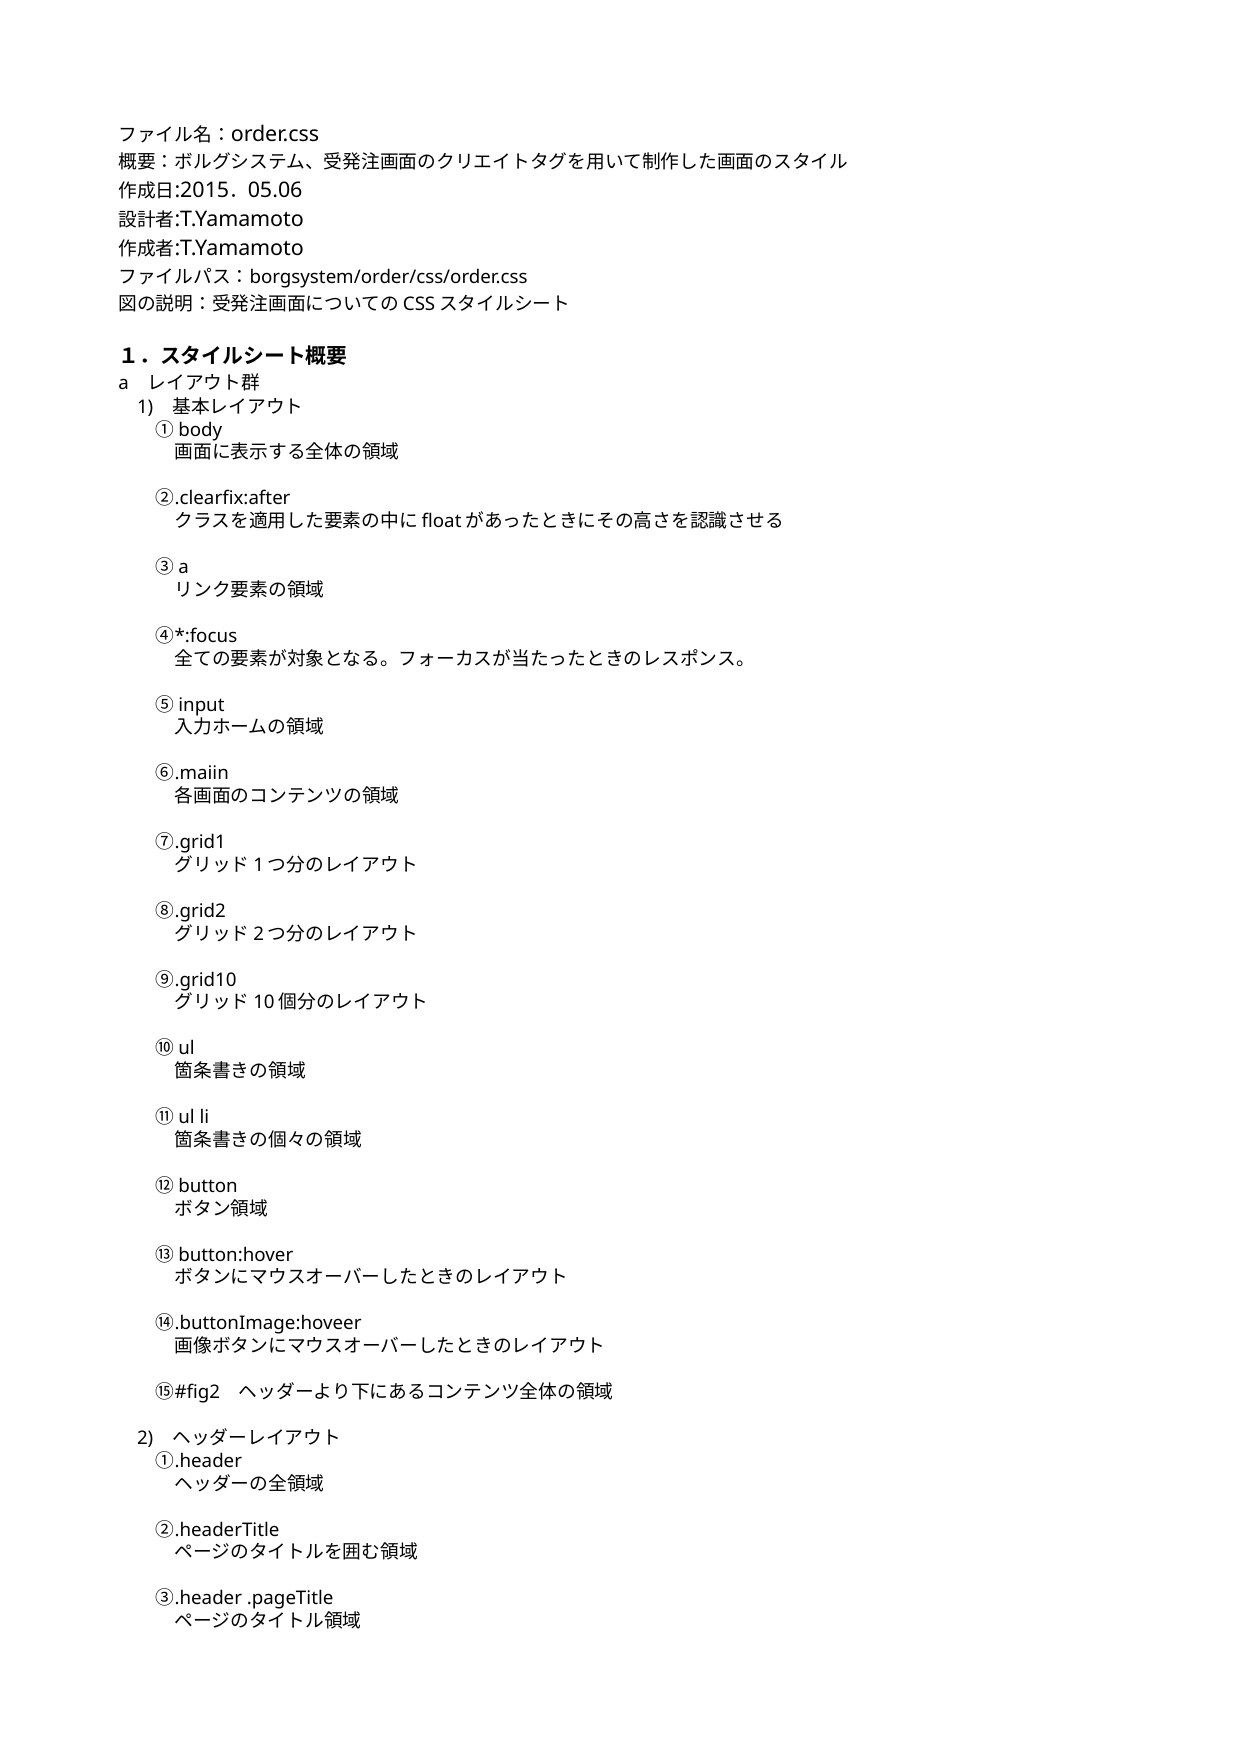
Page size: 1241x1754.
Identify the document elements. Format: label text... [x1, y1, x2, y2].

text ⑮#fig2 ヘッダーより下にあるコンテンツ全体の領域 [118, 1380, 1122, 1403]
text ファイル名：order.css [118, 118, 1122, 147]
text ページのタイトルを囲む領域 [118, 1541, 1122, 1563]
text ファイルパス：borgsystem/order/css/order.css [118, 262, 1122, 289]
text ⑫button [118, 1174, 1122, 1197]
text 作成者:T.Yamamoto [118, 232, 1122, 262]
text a レイアウト群 [118, 368, 1122, 395]
text 概要：ボルグシステム、受発注画面のクリエイトタグを用いて制作した画面のスタイル [118, 147, 1122, 174]
text ⑨.grid10 [118, 968, 1122, 991]
text 作成日:2015．05.06 [118, 174, 1122, 203]
text 設計者:T.Yamamoto [118, 203, 1122, 232]
text 箇条書きの領域 [118, 1059, 1122, 1082]
text 入力ホームの領域 [118, 716, 1122, 738]
text 1) 基本レイアウト [118, 395, 1122, 418]
text ボタン領域 [118, 1197, 1122, 1220]
text 2) ヘッダーレイアウト [118, 1426, 1122, 1449]
text ⑦.grid1 [118, 830, 1122, 853]
text 各画面のコンテンツの領域 [118, 784, 1122, 807]
text ②.clearfix:after [118, 486, 1122, 509]
text 図の説明：受発注画面についてのCSSスタイルシート [118, 289, 1122, 316]
text ①body [118, 418, 1122, 441]
text 画面に表示する全体の領域 [118, 441, 1122, 463]
text ⑥.maiin [118, 761, 1122, 784]
text 全ての要素が対象となる。フォーカスが当たったときのレスポンス。 [118, 647, 1122, 670]
text ページのタイトル領域 [118, 1609, 1122, 1632]
text ③.header .pageTitle [118, 1586, 1122, 1609]
text ④*:focus [118, 624, 1122, 647]
text グリッド1つ分のレイアウト [118, 853, 1122, 876]
text ➉ul [118, 1036, 1122, 1059]
text １．スタイルシート概要 [118, 345, 1122, 368]
text ①.header [118, 1449, 1122, 1472]
text リンク要素の領域 [118, 578, 1122, 601]
text ボタンにマウスオーバーしたときのレイアウト [118, 1266, 1122, 1288]
text ⑬button:hover [118, 1243, 1122, 1266]
text ⑪ul li [118, 1105, 1122, 1128]
text 画像ボタンにマウスオーバーしたときのレイアウト [118, 1334, 1122, 1357]
text ⑭.buttonImage:hoveer [118, 1311, 1122, 1334]
text 箇条書きの個々の領域 [118, 1128, 1122, 1151]
text ⑤input [118, 693, 1122, 716]
text グリッド2つ分のレイアウト [118, 922, 1122, 945]
text ヘッダーの全領域 [118, 1472, 1122, 1495]
text クラスを適用した要素の中にfloatがあったときにその高さを認識させる [118, 509, 1122, 532]
text ②.headerTitle [118, 1518, 1122, 1541]
text ⑧.grid2 [118, 899, 1122, 922]
text グリッド10個分のレイアウト [118, 991, 1122, 1013]
text ③a [118, 555, 1122, 578]
